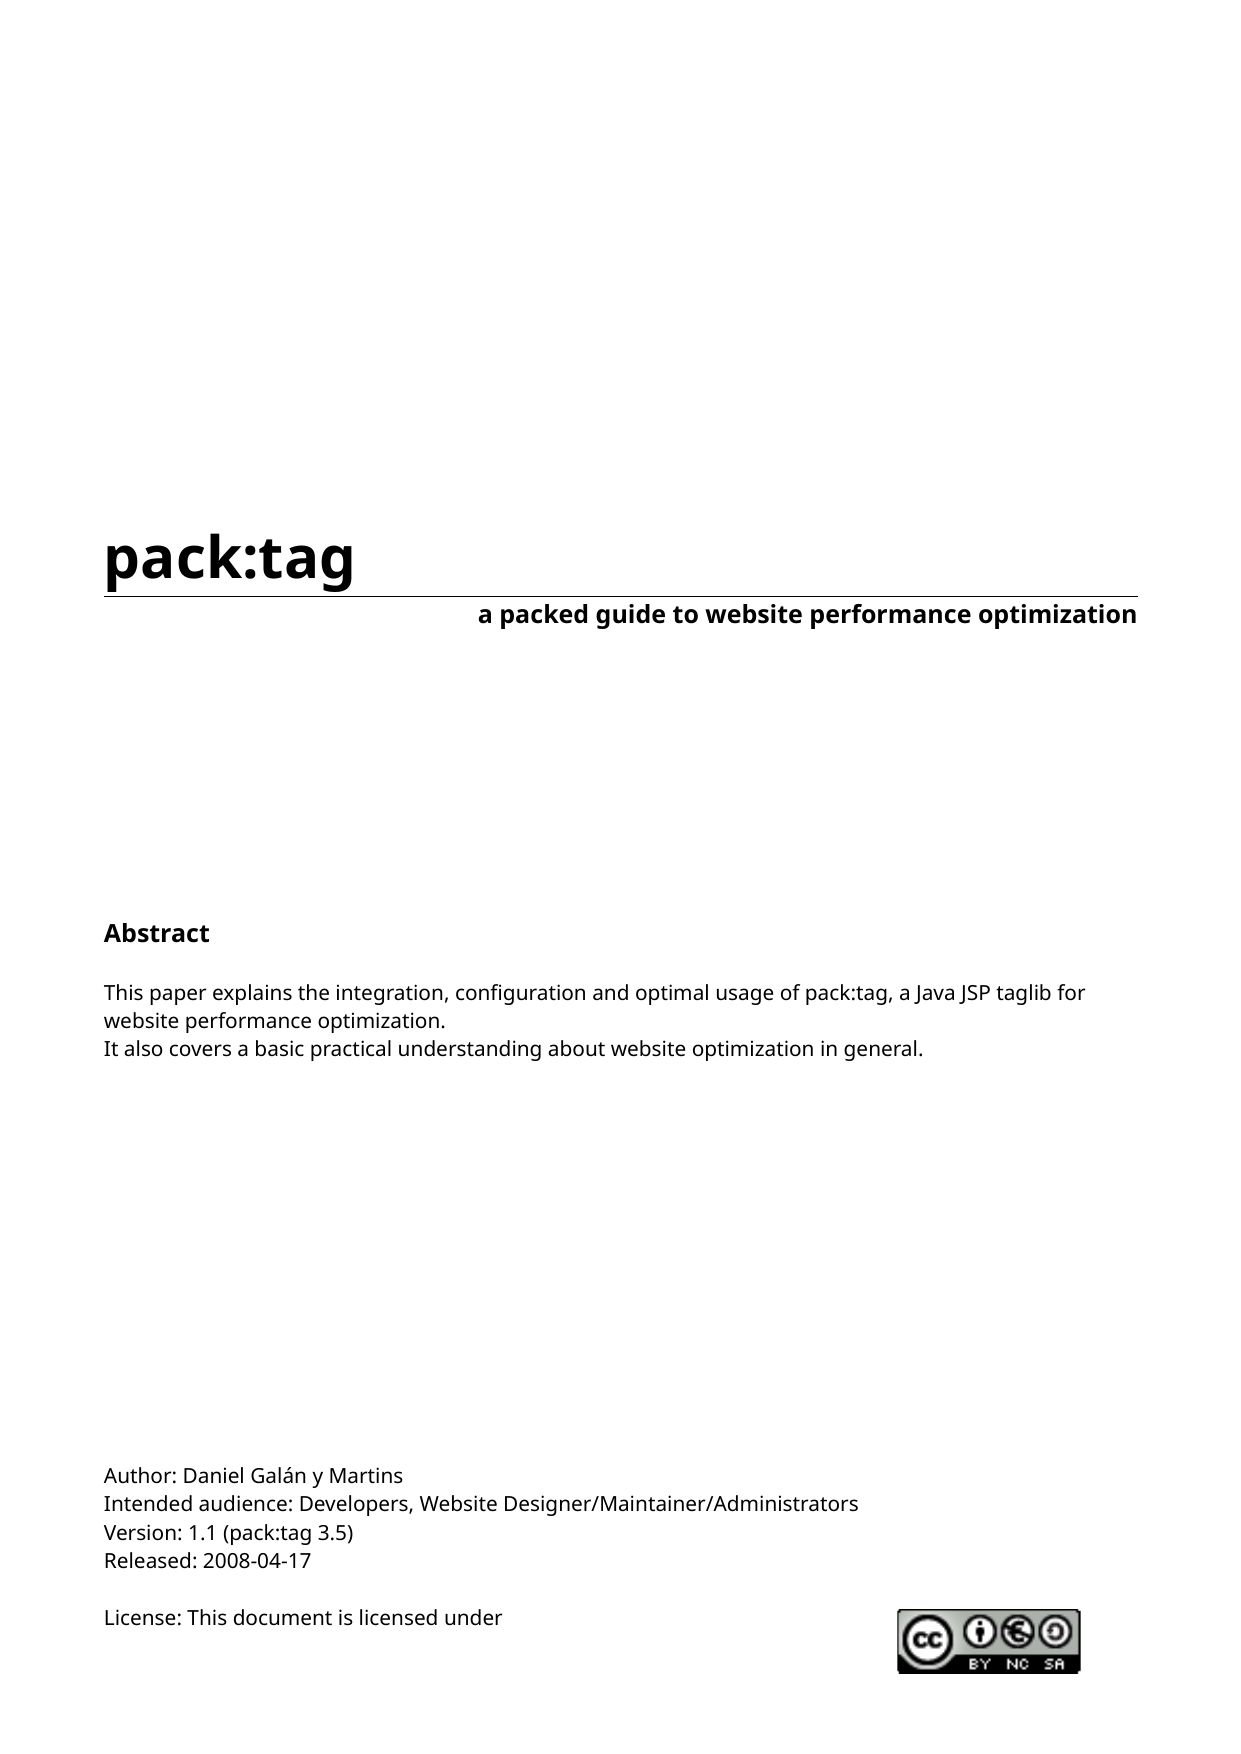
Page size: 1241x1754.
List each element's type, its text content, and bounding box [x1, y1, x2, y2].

picture [897, 1609, 1081, 1674]
text It also covers a basic practical understanding about website optimization in general. [104, 1034, 1138, 1063]
text Author: Daniel Galán y Martins [104, 1461, 1138, 1489]
text This paper explains the integration, configuration and optimal usage of pack:tag, a Java JSP taglib for website performance optimization. [104, 978, 1138, 1034]
text pack:tag [104, 516, 1138, 596]
text Abstract [104, 915, 1138, 949]
text Version: 1.1 (pack:tag 3.5) [104, 1518, 1138, 1546]
text a packed guide to website performance optimization [104, 597, 1138, 631]
text Intended audience: Developers, Website Designer/Maintainer/Administrators [104, 1489, 1138, 1518]
text Released: 2008-04-17 [104, 1546, 1138, 1575]
text License: This document is licensed under [104, 1603, 1138, 1632]
